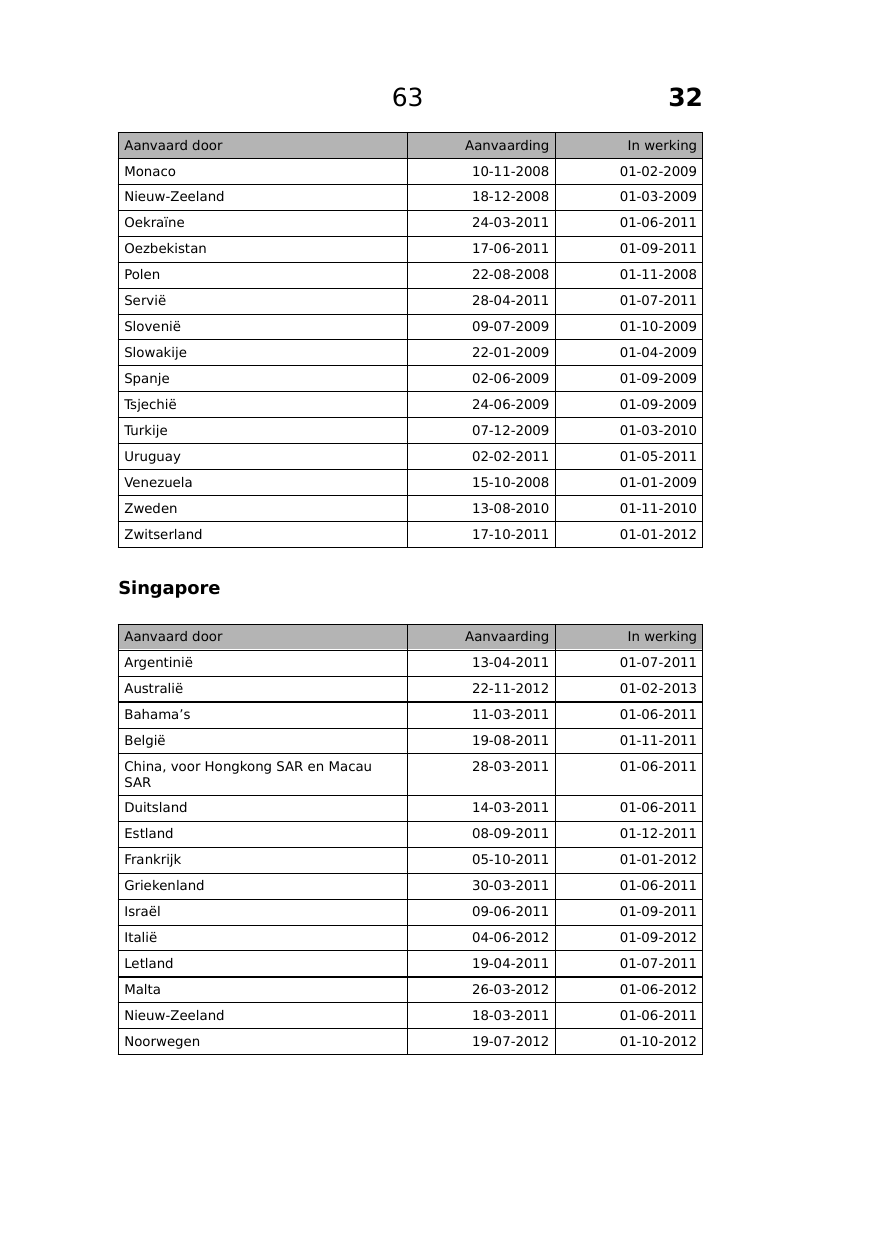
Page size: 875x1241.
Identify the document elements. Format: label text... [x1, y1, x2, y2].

table_cell Oekraïne [119, 211, 407, 236]
table_cell 01-01-2012 [556, 522, 702, 547]
table_header In werking [556, 133, 702, 158]
table_cell Spanje [119, 366, 407, 391]
table_cell Malta [119, 978, 407, 1002]
subtitle Singapore [118, 578, 703, 599]
table_cell 07-12-2009 [408, 418, 555, 443]
table_cell 01-02-2009 [556, 159, 702, 184]
table_cell 19-08-2011 [408, 729, 555, 753]
table_cell 01-09-2009 [556, 366, 702, 391]
table_cell 17-10-2011 [408, 522, 555, 547]
table_cell 01-09-2012 [556, 926, 702, 950]
table_cell 01-03-2010 [556, 418, 702, 443]
table_cell 09-07-2009 [408, 315, 555, 339]
table_cell Italië [119, 926, 407, 950]
table_cell 08-09-2011 [408, 822, 555, 847]
table_cell 01-05-2011 [556, 444, 702, 469]
table_cell 28-03-2011 [408, 754, 555, 795]
table_cell Servië [119, 289, 407, 313]
table_cell Zwitserland [119, 522, 407, 547]
table_cell 01-01-2009 [556, 470, 702, 495]
table_cell 22-11-2012 [408, 677, 555, 701]
table_cell 14-03-2011 [408, 796, 555, 821]
table_cell 11-03-2011 [408, 703, 555, 727]
table_cell Turkije [119, 418, 407, 443]
table_cell 17-06-2011 [408, 237, 555, 262]
table_cell 01-09-2009 [556, 392, 702, 417]
table_cell 13-08-2010 [408, 496, 555, 521]
table_cell 02-02-2011 [408, 444, 555, 469]
table_cell 24-03-2011 [408, 211, 555, 236]
table_cell Estland [119, 822, 407, 847]
table_cell 01-10-2012 [556, 1029, 702, 1054]
table_cell 01-06-2011 [556, 1003, 702, 1028]
table_cell Slowakije [119, 340, 407, 365]
table_cell 01-06-2011 [556, 874, 702, 898]
table_cell Australië [119, 677, 407, 701]
table_header Aanvaard door [119, 133, 407, 158]
table_cell 01-10-2009 [556, 315, 702, 339]
table_cell 22-01-2009 [408, 340, 555, 365]
table_cell 09-06-2011 [408, 900, 555, 924]
table_cell 01-07-2011 [556, 289, 702, 313]
table_cell Oezbekistan [119, 237, 407, 262]
table_cell 01-03-2009 [556, 185, 702, 210]
table_cell 19-07-2012 [408, 1029, 555, 1054]
table_header Aanvaard door [119, 625, 407, 649]
table_cell 01-06-2011 [556, 211, 702, 236]
table_cell 18-03-2011 [408, 1003, 555, 1028]
table_cell 24-06-2009 [408, 392, 555, 417]
table_cell 01-06-2011 [556, 796, 702, 821]
table_cell Uruguay [119, 444, 407, 469]
table_cell Frankrijk [119, 848, 407, 873]
table_cell Monaco [119, 159, 407, 184]
table_cell 19-04-2011 [408, 951, 555, 976]
table_cell 01-06-2012 [556, 978, 702, 1002]
table_header Aanvaarding [408, 133, 555, 158]
table_cell 22-08-2008 [408, 263, 555, 287]
table_cell 01-07-2011 [556, 951, 702, 976]
table_cell 13-04-2011 [408, 651, 555, 676]
table_cell Bahama’s [119, 703, 407, 727]
table_cell 26-03-2012 [408, 978, 555, 1002]
table_cell België [119, 729, 407, 753]
table_cell Slovenië [119, 315, 407, 339]
table_cell 01-09-2011 [556, 237, 702, 262]
table_cell Zweden [119, 496, 407, 521]
table_cell 01-11-2008 [556, 263, 702, 287]
table_cell 01-02-2013 [556, 677, 702, 701]
table_cell 18-12-2008 [408, 185, 555, 210]
table_cell 01-11-2011 [556, 729, 702, 753]
table_cell 01-11-2010 [556, 496, 702, 521]
table_cell Tsjechië [119, 392, 407, 417]
table_cell Argentinië [119, 651, 407, 676]
table_cell Venezuela [119, 470, 407, 495]
table_cell 01-04-2009 [556, 340, 702, 365]
table_cell Israël [119, 900, 407, 924]
table_cell Griekenland [119, 874, 407, 898]
table_cell 02-06-2009 [408, 366, 555, 391]
table_cell 01-06-2011 [556, 703, 702, 727]
table_header Aanvaarding [408, 625, 555, 649]
table_cell 15-10-2008 [408, 470, 555, 495]
table_cell Letland [119, 951, 407, 976]
table_cell 30-03-2011 [408, 874, 555, 898]
table_cell 05-10-2011 [408, 848, 555, 873]
table_cell 01-07-2011 [556, 651, 702, 676]
table_cell 01-12-2011 [556, 822, 702, 847]
table_cell Polen [119, 263, 407, 287]
table_cell Nieuw-Zeeland [119, 185, 407, 210]
table_cell 01-09-2011 [556, 900, 702, 924]
table_cell China, voor Hongkong SAR en Macau SAR [119, 754, 407, 795]
table_cell 01-01-2012 [556, 848, 702, 873]
table_cell 01-06-2011 [556, 754, 702, 795]
table_cell Nieuw-Zeeland [119, 1003, 407, 1028]
table_cell 10-11-2008 [408, 159, 555, 184]
table_header In werking [556, 625, 702, 649]
table_cell 28-04-2011 [408, 289, 555, 313]
table_cell 04-06-2012 [408, 926, 555, 950]
table_cell Noorwegen [119, 1029, 407, 1054]
table_cell Duitsland [119, 796, 407, 821]
